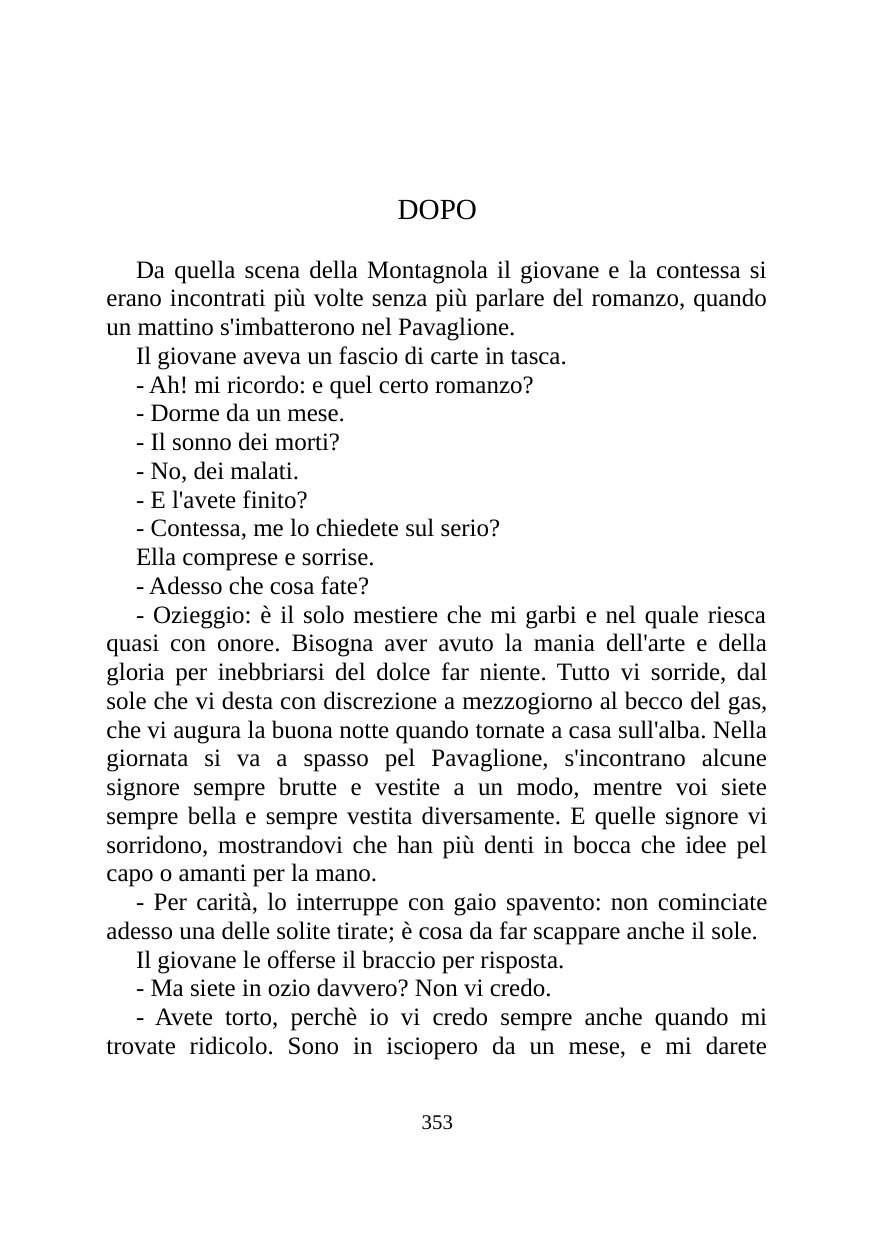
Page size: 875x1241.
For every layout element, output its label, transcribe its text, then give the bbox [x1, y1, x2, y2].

text - E l'avete finito? [106, 485, 768, 513]
text Il giovane aveva un fascio di carte in tasca. [106, 341, 768, 370]
text - Ozieggio: è il solo mestiere che mi garbi e nel quale riesca quasi con onore. Bisogna aver avuto la mania dell'arte e della gloria per inebbriarsi del dolce far niente. Tutto vi sorride, dal sole che vi desta con discrezione a mezzogiorno al becco del gas, che vi augura la buona notte quando tornate a casa sull'alba. Nella giornata si va a spasso pel Pavaglione, s'incontrano alcune signore sempre brutte e vestite a un modo, mentre voi siete sempre bella e sempre vestita diversamente. E quelle signore vi sorridono, mostrandovi che han più denti in bocca che idee pel capo o amanti per la mano. [106, 600, 768, 887]
text - Contessa, me lo chiedete sul serio? [106, 513, 768, 542]
text - Dorme da un mese. [106, 398, 768, 427]
text Il giovane le offerse il braccio per risposta. [106, 945, 768, 973]
text - Per carità, lo interruppe con gaio spavento: non cominciate adesso una delle solite tirate; è cosa da far scappare anche il sole. [106, 887, 768, 945]
text - Avete torto, perchè io vi credo sempre anche quando mi trovate ridicolo. Sono in isciopero da un mese, e mi darete [106, 1002, 768, 1060]
text DOPO [106, 192, 768, 226]
text - No, dei malati. [106, 456, 768, 485]
text - Ma siete in ozio davvero? Non vi credo. [106, 973, 768, 1002]
text - Ah! mi ricordo: e quel certo romanzo? [106, 370, 768, 398]
text - Adesso che cosa fate? [106, 571, 768, 600]
text - Il sonno dei morti? [106, 427, 768, 456]
text Da quella scena della Montagnola il giovane e la contessa si erano incontrati più volte senza più parlare del romanzo, quando un mattino s'imbatterono nel Pavaglione. [106, 255, 768, 341]
text Ella comprese e sorrise. [106, 542, 768, 571]
